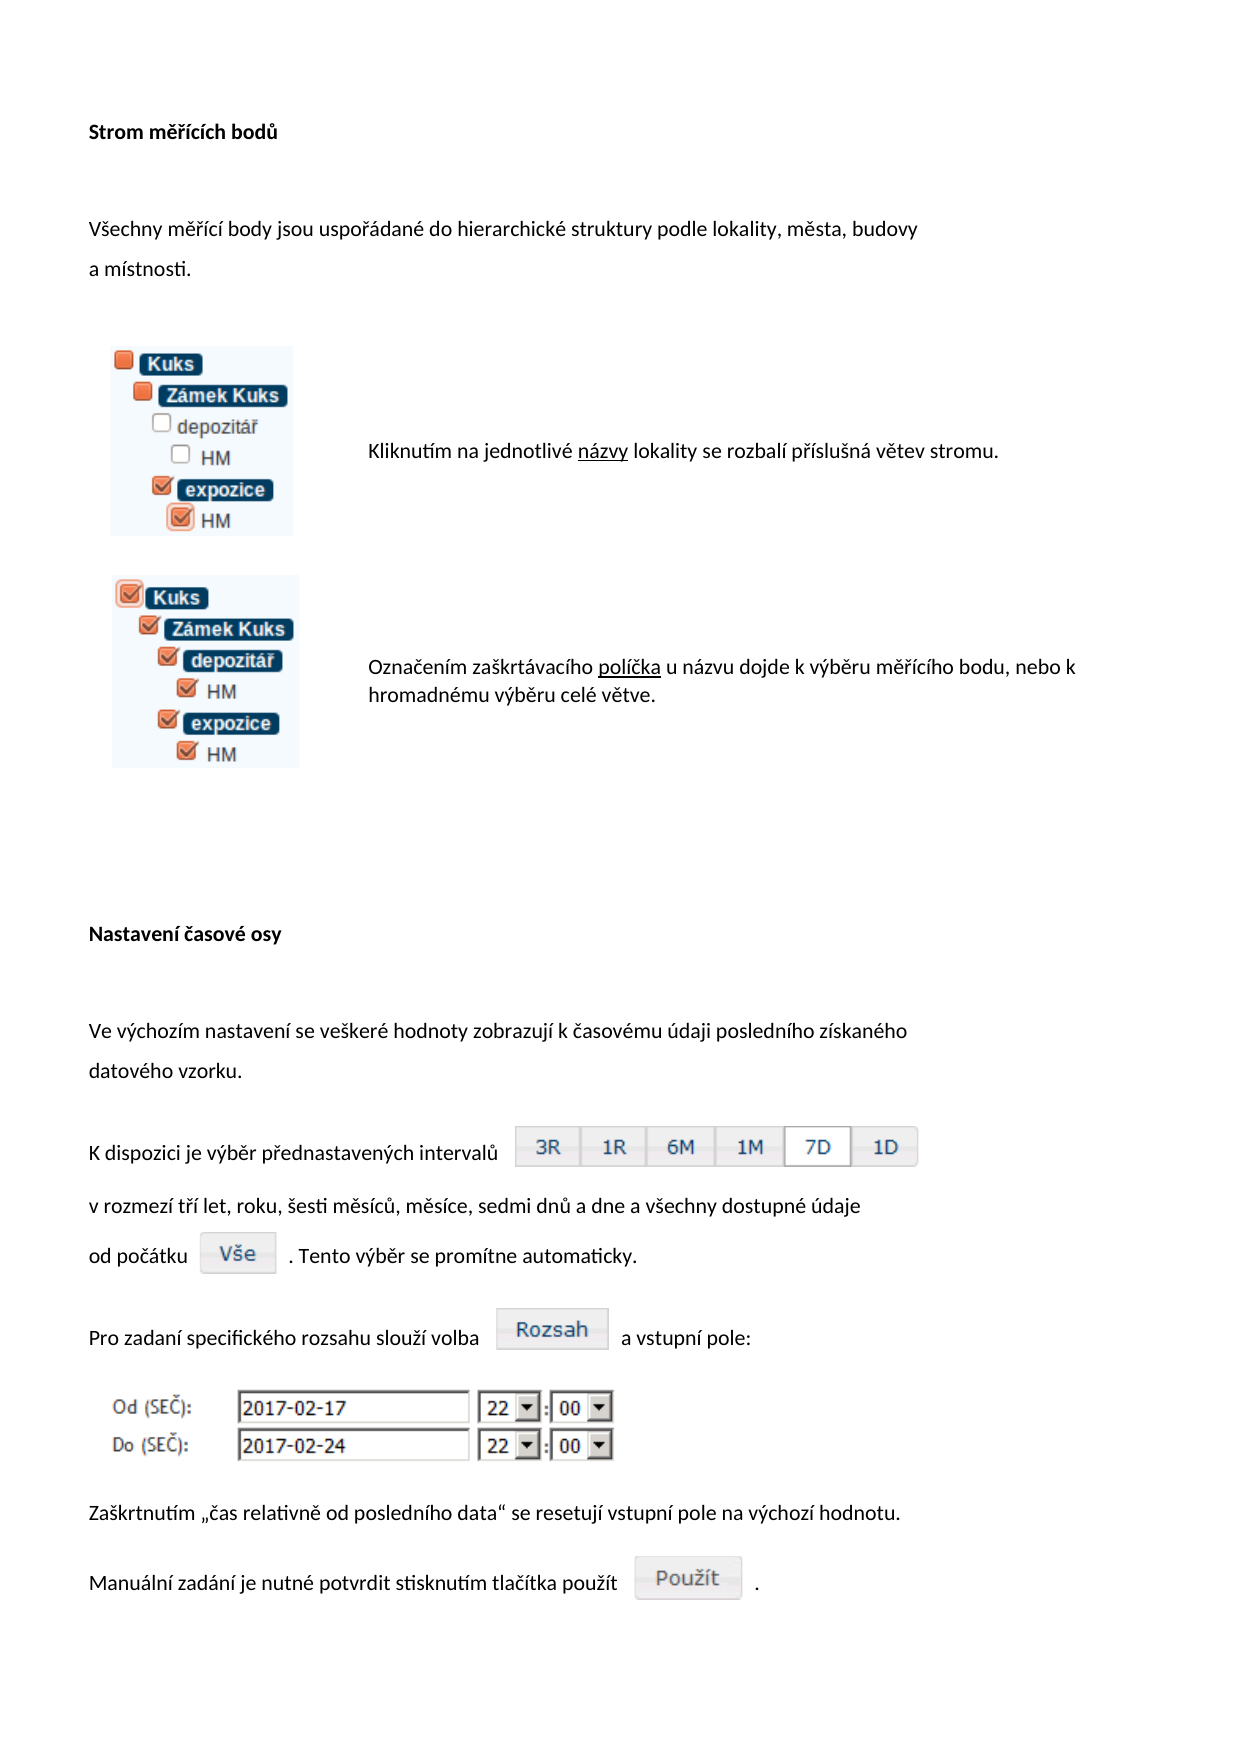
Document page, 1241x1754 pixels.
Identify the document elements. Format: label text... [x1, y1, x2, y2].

text od počátku. Tento výběr se promítne automaticky. [88, 1233, 1152, 1279]
picture [112, 575, 300, 768]
table_header Kliknutím na jednotlivé názvy lokality se rozbalí příslušná větev stromu. [368, 329, 1152, 554]
text a místnosti. [88, 255, 1152, 282]
picture [496, 1308, 609, 1350]
text Zaškrtnutím „čas relativně od posledního data“ se resetují vstupní pole na výchozí hodnotu. [88, 1499, 1152, 1526]
picture [108, 1384, 622, 1469]
table_cell Označením zaškrtávacího políčka u názvu dojde k výběru měřícího bodu, nebo k hromadnému výběru celé větve. [368, 554, 1152, 790]
text v rozmezí tří let, roku, šesti měsíců, měsíce, sedmi dnů a dne a všechny dostupné údaje [88, 1192, 1152, 1219]
text Nastavení časové osy [88, 920, 1152, 947]
table_cell [89, 554, 368, 790]
text Strom měřících bodů [88, 118, 1152, 145]
picture [634, 1556, 743, 1600]
text datového vzorku. [88, 1058, 1152, 1084]
text Ve výchozím nastavení se veškeré hodnoty zobrazují k časovému údaji posledního získaného [88, 1017, 1152, 1044]
text Manuální zadání je nutné potvrdit stisknutím tlačítka použít . [88, 1556, 1152, 1608]
picture [515, 1126, 919, 1167]
text Všechny měřící body jsou uspořádané do hierarchické struktury podle lokality, města, budovy [88, 215, 1152, 242]
picture [199, 1232, 277, 1274]
table_header [89, 329, 368, 554]
text Pro zadaní specifického rozsahu slouží volba a vstupní pole: [88, 1309, 1152, 1366]
picture [110, 346, 294, 536]
text K dispozici je výběr přednastavených intervalů [88, 1126, 1152, 1179]
